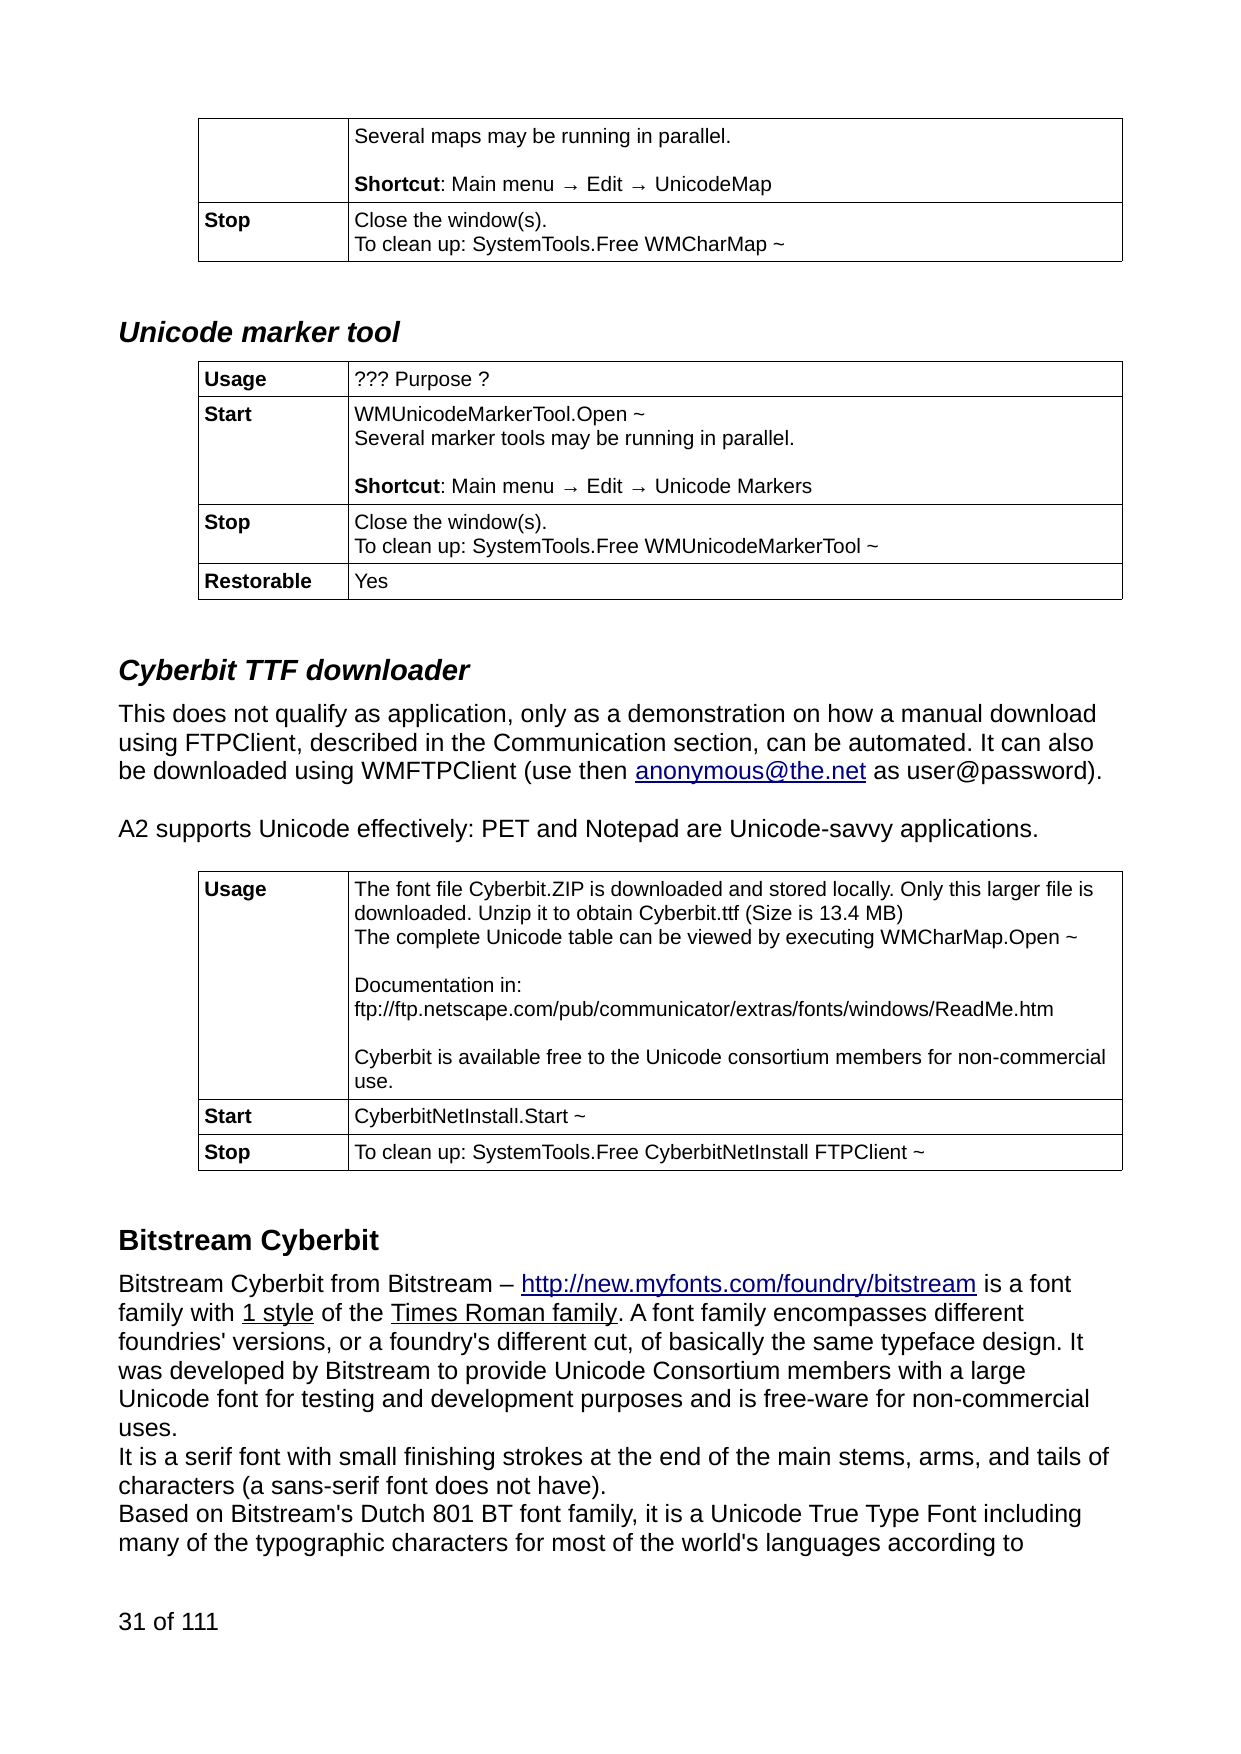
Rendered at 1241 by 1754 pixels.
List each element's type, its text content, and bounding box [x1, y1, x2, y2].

text Bitstream Cyberbit from Bitstream – http://new.myfonts.com/foundry/bitstream is a font family with 1 style of the Times Roman family. A font family encompasses different foundries' versions, or a foundry's different cut, of basically the same typeface design. It was developed by Bitstream to provide Unicode Consortium members with a large Unicode font for testing and development purposes and is free-ware for non-commercial uses. [118, 1269, 1122, 1442]
text It is a serif font with small finishing strokes at the end of the main stems, arms, and tails of characters (a sans-serif font does not have). [118, 1442, 1122, 1499]
table_cell Restorable [199, 564, 348, 599]
table_header Usage [199, 872, 348, 1098]
table_cell To clean up: SystemTools.Free CyberbitNetInstall FTPClient ~ [349, 1135, 1122, 1169]
table_cell Close the window(s). To clean up: SystemTools.Free WMCharMap ~ [349, 203, 1122, 261]
table_cell Stop [199, 203, 348, 261]
text This does not qualify as application, only as a demonstration on how a manual download using FTPClient, described in the Communication section, can be automated. It can also be downloaded using WMFTPClient (use then anonymous@the.net as user@password). [118, 699, 1122, 785]
table_header The font file Cyberbit.ZIP is downloaded and stored locally. Only this larger file is downloaded. Unzip it to obtain Cyberbit.ttf (Size is 13.4 MB) The complete Unicode table can be viewed by executing WMCharMap.Open ~ Documentation in: ftp://ftp.netscape.com/pub/communicator/extras/fonts/windows/ReadMe.htm Cyberbit is available free to the Unicode consortium members for non-commercial use. [349, 872, 1122, 1098]
subtitle Bitstream Cyberbit [118, 1223, 1122, 1257]
table_cell Stop [199, 1135, 348, 1169]
table_header ??? Purpose ? [349, 362, 1122, 396]
table_cell Start [199, 397, 348, 504]
table_cell Yes [349, 564, 1122, 599]
table_cell Start [199, 1100, 348, 1134]
table_cell CyberbitNetInstall.Start ~ [349, 1100, 1122, 1134]
table_cell [199, 119, 348, 202]
table_header Usage [199, 362, 348, 396]
table_cell Close the window(s). To clean up: SystemTools.Free WMUnicodeMarkerTool ~ [349, 505, 1122, 563]
subtitle Cyberbit TTF downloader [118, 653, 1122, 686]
table_cell WMUnicodeMarkerTool.Open ~ Several marker tools may be running in parallel. Shortcut: Main menu → Edit → Unicode Markers [349, 397, 1122, 504]
text A2 supports Unicode effectively: PET and Notepad are Unicode-savvy applications. [118, 814, 1122, 842]
table_cell Several maps may be running in parallel. Shortcut: Main menu → Edit → UnicodeMap [349, 119, 1122, 202]
text Based on Bitstream's Dutch 801 BT font family, it is a Unicode True Type Font including many of the typographic characters for most of the world's languages according to [118, 1499, 1122, 1557]
subtitle Unicode marker tool [118, 315, 1122, 348]
table_cell Stop [199, 505, 348, 563]
